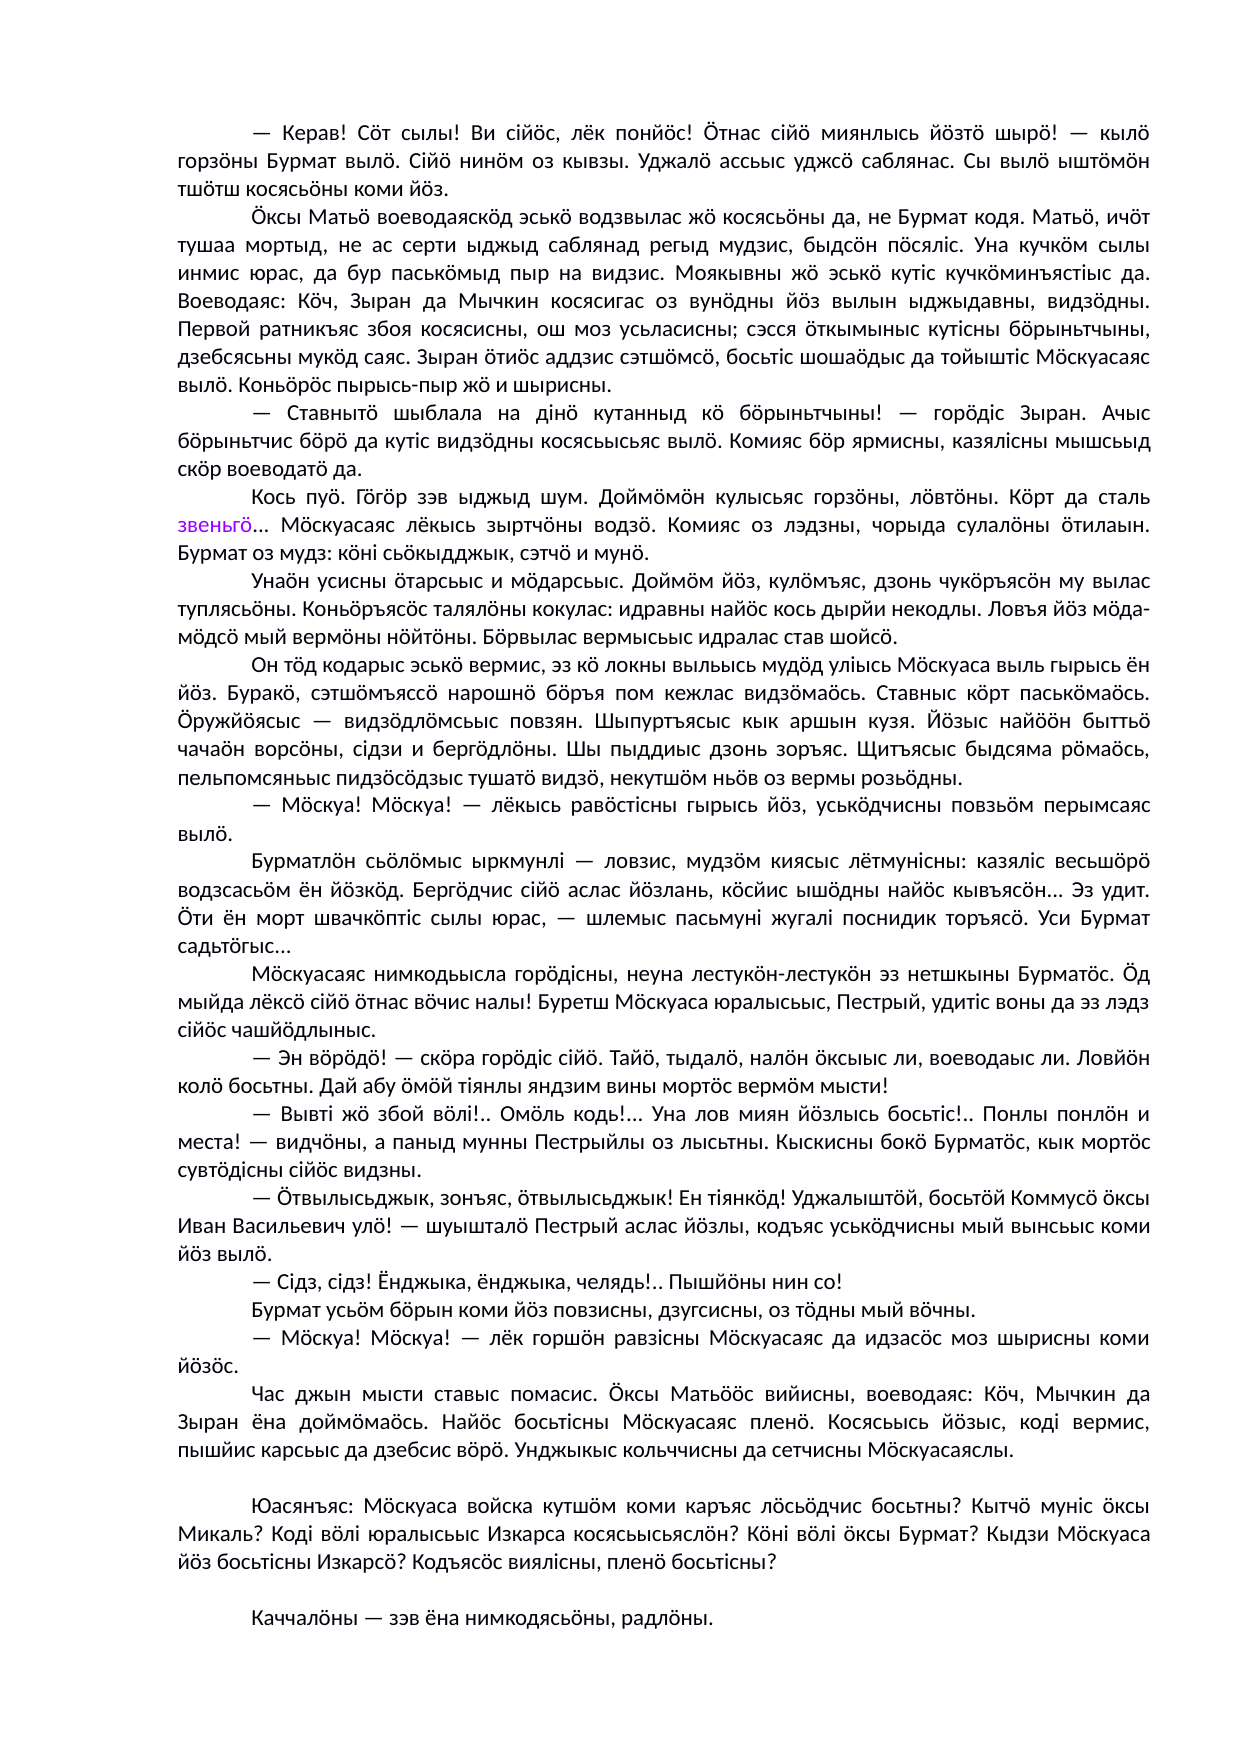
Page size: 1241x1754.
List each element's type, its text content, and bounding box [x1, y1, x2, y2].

text — Вывті жӧ збой вӧлі!.. Омӧль кодь!... Уна лов миян йӧзлысь босьтіс!.. Понлы понлӧн и места! — видчӧны, а паныд мунны Пестрыйлы оз лысьтны. Кыскисны бокӧ Бурматӧс, кык мортӧс сувтӧдісны сійӧс видзны. [177, 1099, 1152, 1183]
text — Мӧскуа! Мӧскуа! — лёк горшӧн равзісны Мӧскуасаяс да идзасӧс моз шырисны коми йӧзӧс. [177, 1323, 1152, 1379]
text Ӧксы Матьӧ воеводаяскӧд эськӧ водзвылас жӧ косясьӧны да, не Бурмат кодя. Матьӧ, ичӧт тушаа мортыд, не ас серти ыджыд саблянад регыд мудзис, быдсӧн пӧсяліс. Уна кучкӧм сылы инмис юрас, да бур паськӧмыд пыр на видзис. Моякывны жӧ эськӧ кутіс кучкӧминъястіыс да. Воеводаяс: Кӧч, Зыран да Мычкин косясигас оз вунӧдны йӧз вылын ыджыдавны, видзӧдны. Первой ратникъяс збоя косясисны, ош моз усьласисны; сэсся ӧткымыныс кутісны бӧрыньтчыны, дзебсясьны мукӧд саяс. Зыран ӧтиӧс аддзис сэтшӧмсӧ, босьтіс шошаӧдыс да тойыштіс Мӧскуасаяс вылӧ. Коньӧрӧс пырысь-пыр жӧ и шырисны. [177, 202, 1152, 398]
text Он тӧд кодарыс эськӧ вермис, эз кӧ локны выльысь мудӧд уліысь Мӧскуаса выль гырысь ён йӧз. Буракӧ, сэтшӧмъяссӧ нарошнӧ бӧръя пом кежлас видзӧмаӧсь. Ставныс кӧрт паськӧмаӧсь. Ӧружйӧясыс — видзӧдлӧмсьыс повзян. Шыпуртъясыс кык аршын кузя. Йӧзыс найӧӧн быттьӧ чачаӧн ворсӧны, сідзи и бергӧдлӧны. Шы пыддиыс дзонь зоръяс. Щитъясыс быдсяма рӧмаӧсь, пельпомсяньыс пидзӧсӧдзыс тушатӧ видзӧ, некутшӧм ньӧв оз вермы розьӧдны. [177, 651, 1152, 791]
text Унаӧн усисны ӧтарсьыс и мӧдарсьыс. Доймӧм йӧз, кулӧмъяс, дзонь чукӧръясӧн му вылас туплясьӧны. Коньӧръясӧс талялӧны кокулас: идравны найӧс кось дырйи некодлы. Ловъя йӧз мӧда-мӧдсӧ мый вермӧны нӧйтӧны. Бӧрвылас вермысьыс идралас став шойсӧ. [177, 566, 1152, 651]
text Юасянъяс: Мӧскуаса войска кутшӧм коми каръяс лӧсьӧдчис босьтны? Кытчӧ муніс ӧксы Микаль? Коді вӧлі юралысьыс Изкарса косясьысьяслӧн? Кӧні вӧлі ӧксы Бурмат? Кыдзи Мӧскуаса йӧз босьтісны Изкарсӧ? Кодъясӧс виялісны, пленӧ босьтісны? [177, 1491, 1152, 1575]
text Мӧскуасаяс нимкодьысла горӧдісны, неуна лестукӧн-лестукӧн эз нетшкыны Бурматӧс. Ӧд мыйда лёксӧ сійӧ ӧтнас вӧчис налы! Буретш Мӧскуаса юралысьыс, Пестрый, удитіс воны да эз лэдз сійӧс чашйӧдлыныс. [177, 959, 1152, 1043]
text — Ӧтвылысьджык, зонъяс, ӧтвылысьджык! Ен тіянкӧд! Уджалыштӧй, босьтӧй Коммусӧ ӧксы Иван Васильевич улӧ! — шуышталӧ Пестрый аслас йӧзлы, кодъяс уськӧдчисны мый вынсьыс коми йӧз вылӧ. [177, 1183, 1152, 1267]
text — Сідз, сідз! Ёнджыка, ёнджыка, челядь!.. Пышйӧны нин со! [177, 1267, 1152, 1295]
text Час джын мысти ставыс помасис. Ӧксы Матьӧӧс вийисны, воеводаяс: Кӧч, Мычкин да Зыран ёна доймӧмаӧсь. Найӧс босьтісны Мӧскуасаяс пленӧ. Косясьысь йӧзыс, коді вермис, пышйис карсьыс да дзебсис вӧрӧ. Унджыкыс кольччисны да сетчисны Мӧскуасаяслы. [177, 1379, 1152, 1463]
text Каччалӧны — зэв ёна нимкодясьӧны, радлӧны. [177, 1603, 1152, 1631]
text — Ставнытӧ шыблала на дінӧ кутанныд кӧ бӧрыньтчыны! — горӧдіс Зыран. Ачыс бӧрыньтчис бӧрӧ да кутіс видзӧдны косясьысьяс вылӧ. Комияс бӧр ярмисны, казялісны мышсьыд скӧр воеводатӧ да. [177, 398, 1152, 482]
text Бурмат усьӧм бӧрын коми йӧз повзисны, дзугсисны, оз тӧдны мый вӧчны. [177, 1295, 1152, 1323]
text — Мӧскуа! Мӧскуа! — лёкысь равӧстісны гырысь йӧз, уськӧдчисны повзьӧм перымсаяс вылӧ. [177, 791, 1152, 847]
text — Эн вӧрӧдӧ! — скӧра горӧдіс сійӧ. Тайӧ, тыдалӧ, налӧн ӧксыыс ли, воеводаыс ли. Ловйӧн колӧ босьтны. Дай абу ӧмӧй тіянлы яндзим вины мортӧс вермӧм мысти! [177, 1043, 1152, 1099]
text — Керав! Сӧт сылы! Ви сійӧс, лёк понйӧс! Ӧтнас сійӧ миянлысь йӧзтӧ шырӧ! — кылӧ горзӧны Бурмат вылӧ. Сійӧ нинӧм оз кывзы. Уджалӧ ассьыс уджсӧ саблянас. Сы вылӧ ыштӧмӧн тшӧтш косясьӧны коми йӧз. [177, 118, 1152, 202]
text Кось пуӧ. Гӧгӧр зэв ыджыд шум. Доймӧмӧн кулысьяс горзӧны, лӧвтӧны. Кӧрт да сталь звеньгӧ... Мӧскуасаяс лёкысь зыртчӧны водзӧ. Комияс оз лэдзны, чорыда сулалӧны ӧтилаын. Бурмат оз мудз: кӧні сьӧкыдджык, сэтчӧ и мунӧ. [177, 482, 1152, 566]
text Бурматлӧн сьӧлӧмыс ыркмунлі — ловзис, мудзӧм киясыс лётмунісны: казяліс весьшӧрӧ водзсасьӧм ён йӧзкӧд. Бергӧдчис сійӧ аслас йӧзлань, кӧсйис ышӧдны найӧс кывъясӧн... Эз удит. Ӧти ён морт швачкӧптіс сылы юрас, — шлемыс пасьмуні жугалі поснидик торъясӧ. Уси Бурмат садьтӧгыс... [177, 847, 1152, 959]
